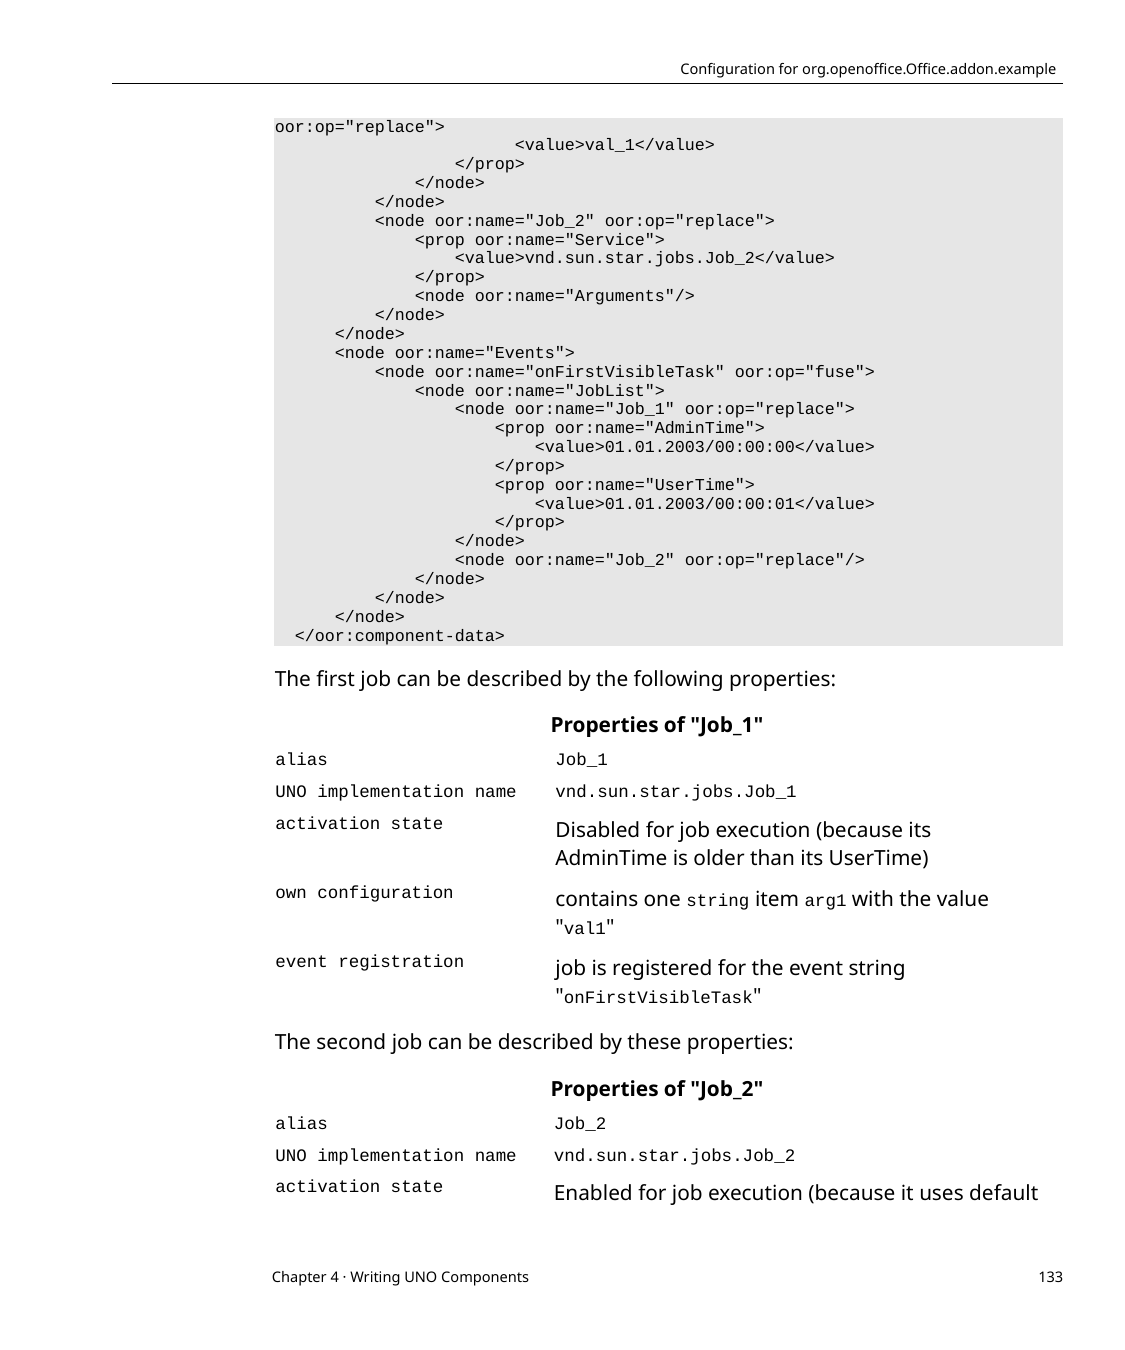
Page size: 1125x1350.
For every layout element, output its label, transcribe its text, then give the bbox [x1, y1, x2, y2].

table_cell vnd.sun.star.jobs.Job_2 [554, 1140, 1062, 1172]
table_cell alias [275, 1109, 554, 1140]
table_cell activation state [275, 809, 555, 878]
text oor:op="replace"> <value>val_1</value> </prop> </node> </node> <node oor:name="Job_2" oor:op="replace"> <prop oor:name="Service"> <value>vnd.sun.star.jobs.Job_2</value> </prop> <node oor:name="Arguments"/> </node> </node> <node oor:name="Events"> <node oor:name="onFirstVisibleTask" oor:op="fuse"> <node oor:name="JobList"> <node oor:name="Job_1" oor:op="replace"> <prop oor:name="AdminTime"> <value>01.01.2003/00:00:00</value> </prop> <prop oor:name="UserTime"> <value>01.01.2003/00:00:01</value> </prop> </node> <node oor:name="Job_2" oor:op="replace"/> </node> </node> </node> </oor:component-data> [274, 118, 1063, 646]
table_header Properties of "Job_2" [275, 1068, 1062, 1108]
table_cell event registration [275, 947, 555, 1016]
table_cell job is registered for the event string "onFirstVisibleTask" [555, 947, 1062, 1016]
table_cell Job_1 [555, 745, 1062, 777]
table_cell alias [275, 745, 555, 777]
text The second job can be described by these properties: [274, 1027, 1063, 1056]
text The first job can be described by the following properties: [274, 664, 1063, 692]
table_cell Enabled for job execution (because it uses default [554, 1172, 1062, 1207]
table_cell UNO implementation name [275, 1140, 554, 1172]
table_cell vnd.sun.star.jobs.Job_1 [555, 777, 1062, 809]
table_header Properties of "Job_1" [275, 704, 1062, 745]
table_cell Job_2 [554, 1109, 1062, 1140]
table_cell activation state [275, 1172, 554, 1207]
table_cell contains one string item arg1 with the value "val1" [555, 878, 1062, 947]
table_cell Disabled for job execution (because its AdminTime is older than its UserTime) [555, 809, 1062, 878]
table_cell own configuration [275, 878, 555, 947]
table_cell UNO implementation name [275, 777, 555, 809]
